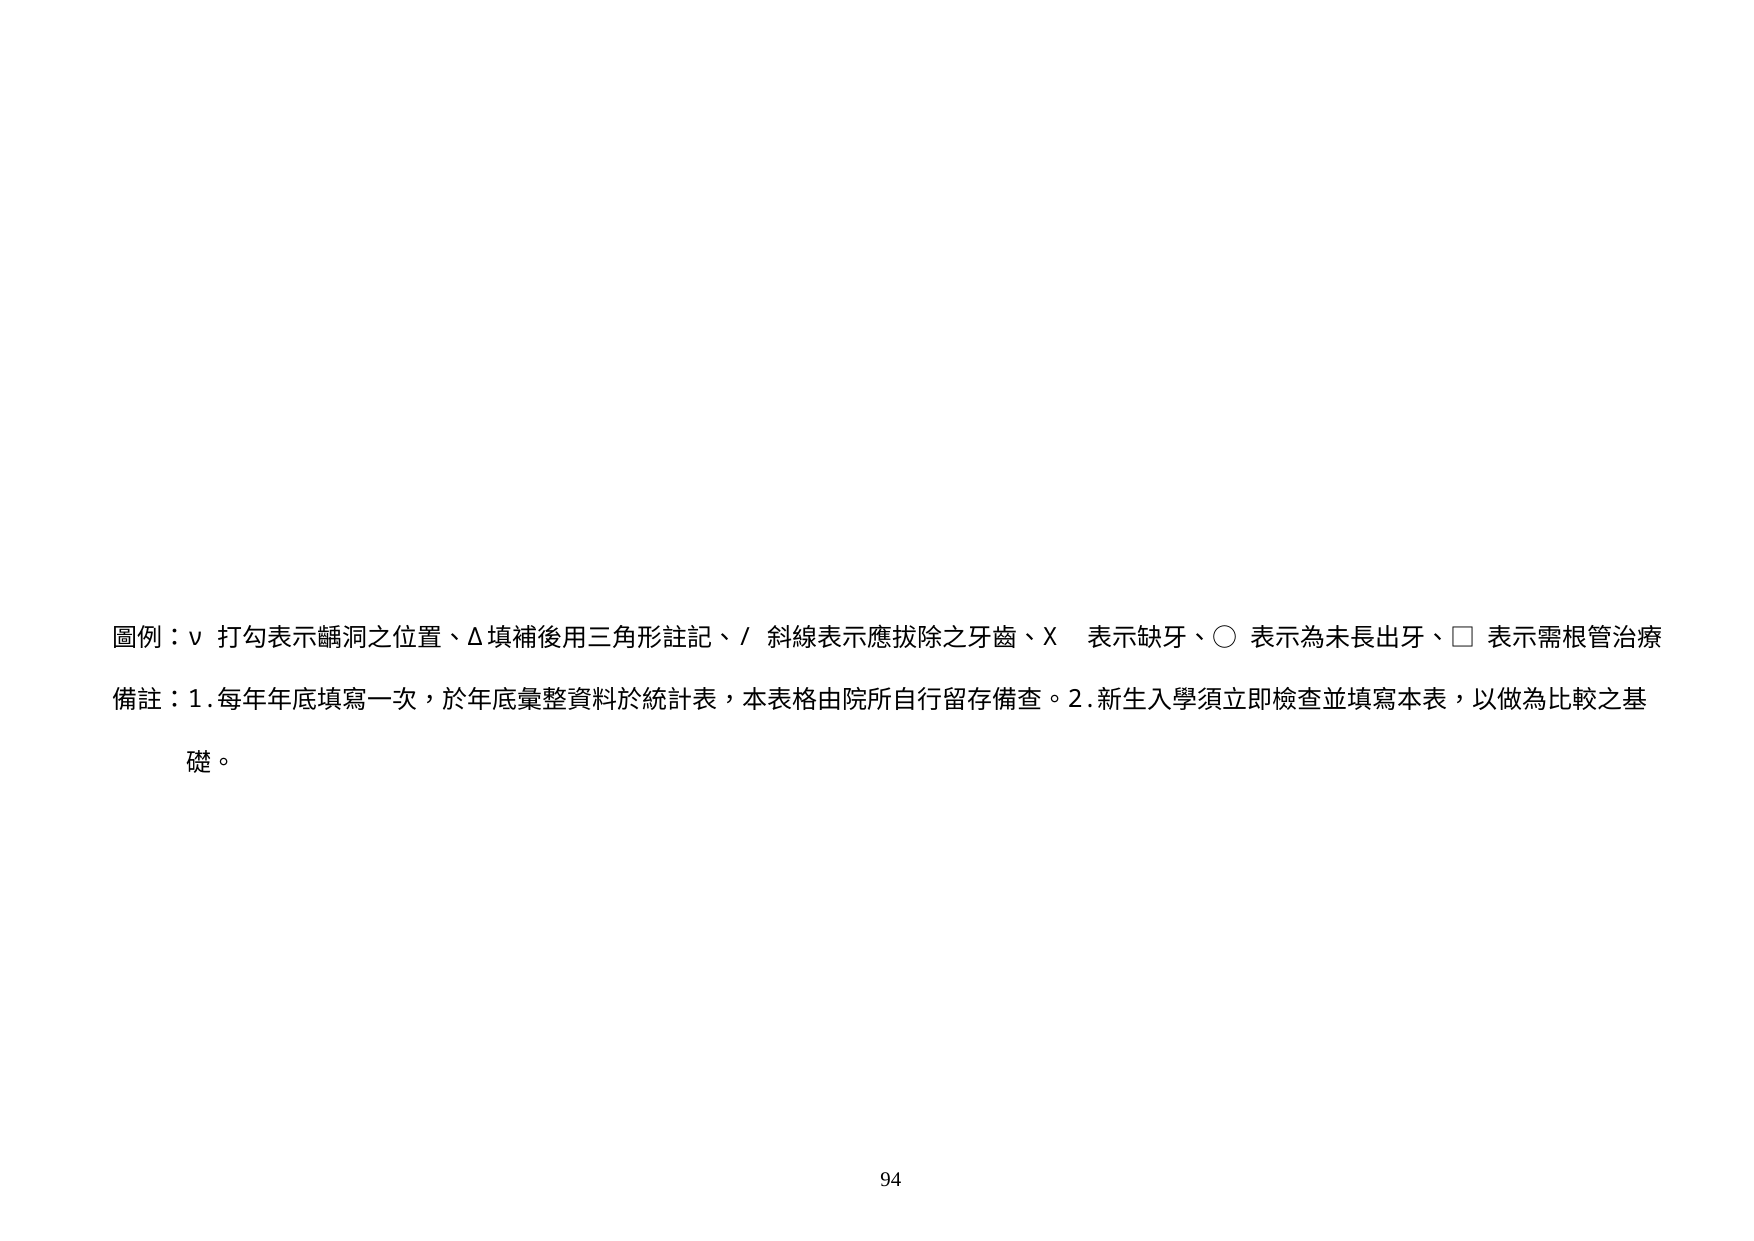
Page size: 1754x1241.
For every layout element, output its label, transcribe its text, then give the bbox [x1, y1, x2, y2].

text 圖例：ν 打勾表示齲洞之位置、Δ填補後用三角形註記、/ 斜線表示應拔除之牙齒、X 表示缺牙、○ 表示為未長出牙、□ 表示需根管治療 [112, 594, 1668, 656]
text 備註：1.每年年底填寫一次，於年底彙整資料於統計表，本表格由院所自行留存備查。2.新生入學須立即檢查並填寫本表，以做為比較之基礎。 [112, 656, 1661, 781]
